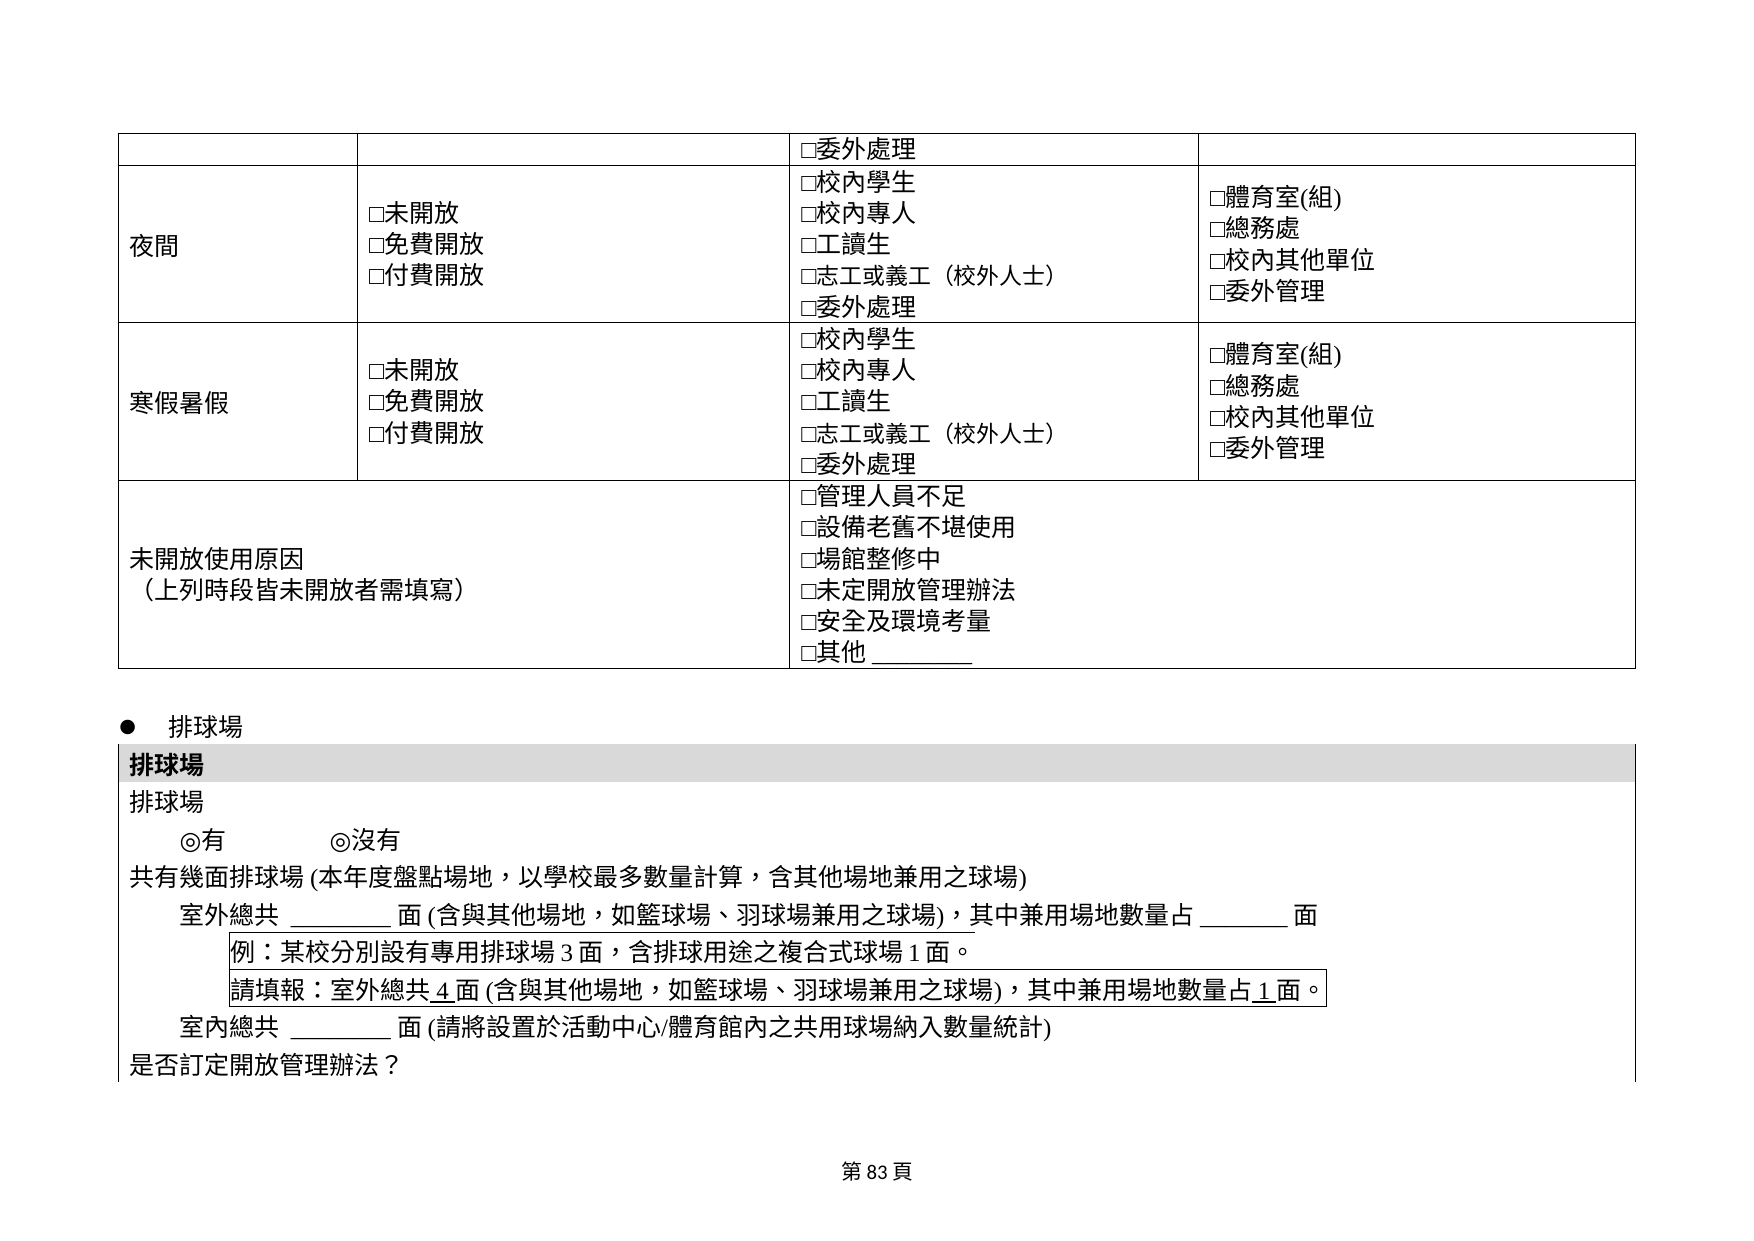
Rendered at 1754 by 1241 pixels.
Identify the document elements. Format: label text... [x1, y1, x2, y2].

table_cell 排球場 ◎有 ◎沒有 [119, 782, 1635, 857]
table_cell [1199, 134, 1635, 165]
table_cell □未開放 □免費開放 □付費開放 [358, 323, 789, 479]
table_cell □管理人員不足 □設備老舊不堪使用 □場館整修中 □未定開放管理辦法 □安全及環境考量 □其他 ________ [790, 481, 1635, 668]
table_cell 未開放使用原因 （上列時段皆未開放者需填寫） [119, 481, 789, 668]
list 排球場 [118, 707, 1636, 744]
table_cell [358, 134, 789, 165]
table_cell 夜間 [119, 166, 357, 322]
table_cell 共有幾面排球場 (本年度盤點場地，以學校最多數量計算，含其他場地兼用之球場) 室外總共 ________ 面 (含與其他場地，如籃球場、羽球場兼用之球場)，其中兼用場地數量占 _______ 面 例：某校分別設有專用排球場3面，含排球用途之複合式球場1面。 請填報：室外總共 4 面 (含與其他場地，如籃球場、羽球場兼用之球場)，其中兼用場地數量占 1 面。 室內總共 ________ 面 (請將設置於活動中心/體育館內之共用球場納入數量統計) [119, 857, 1635, 1044]
table_cell 寒假暑假 [119, 323, 357, 479]
table_cell □校內學生 □校內專人 □工讀生 □志工或義工（校外人士） □委外處理 [790, 166, 1198, 322]
table_header 排球場 [119, 744, 1635, 782]
table_cell □體育室(組) □總務處 □校內其他單位 □委外管理 [1199, 323, 1635, 479]
table_cell 是否訂定開放管理辦法？ [119, 1044, 1635, 1082]
table_cell □體育室(組) □總務處 □校內其他單位 □委外管理 [1199, 166, 1635, 322]
table_cell □未開放 □免費開放 □付費開放 [358, 166, 789, 322]
table_cell [119, 134, 357, 165]
table_cell □委外處理 [790, 134, 1198, 165]
table_cell □校內學生 □校內專人 □工讀生 □志工或義工（校外人士） □委外處理 [790, 323, 1198, 479]
